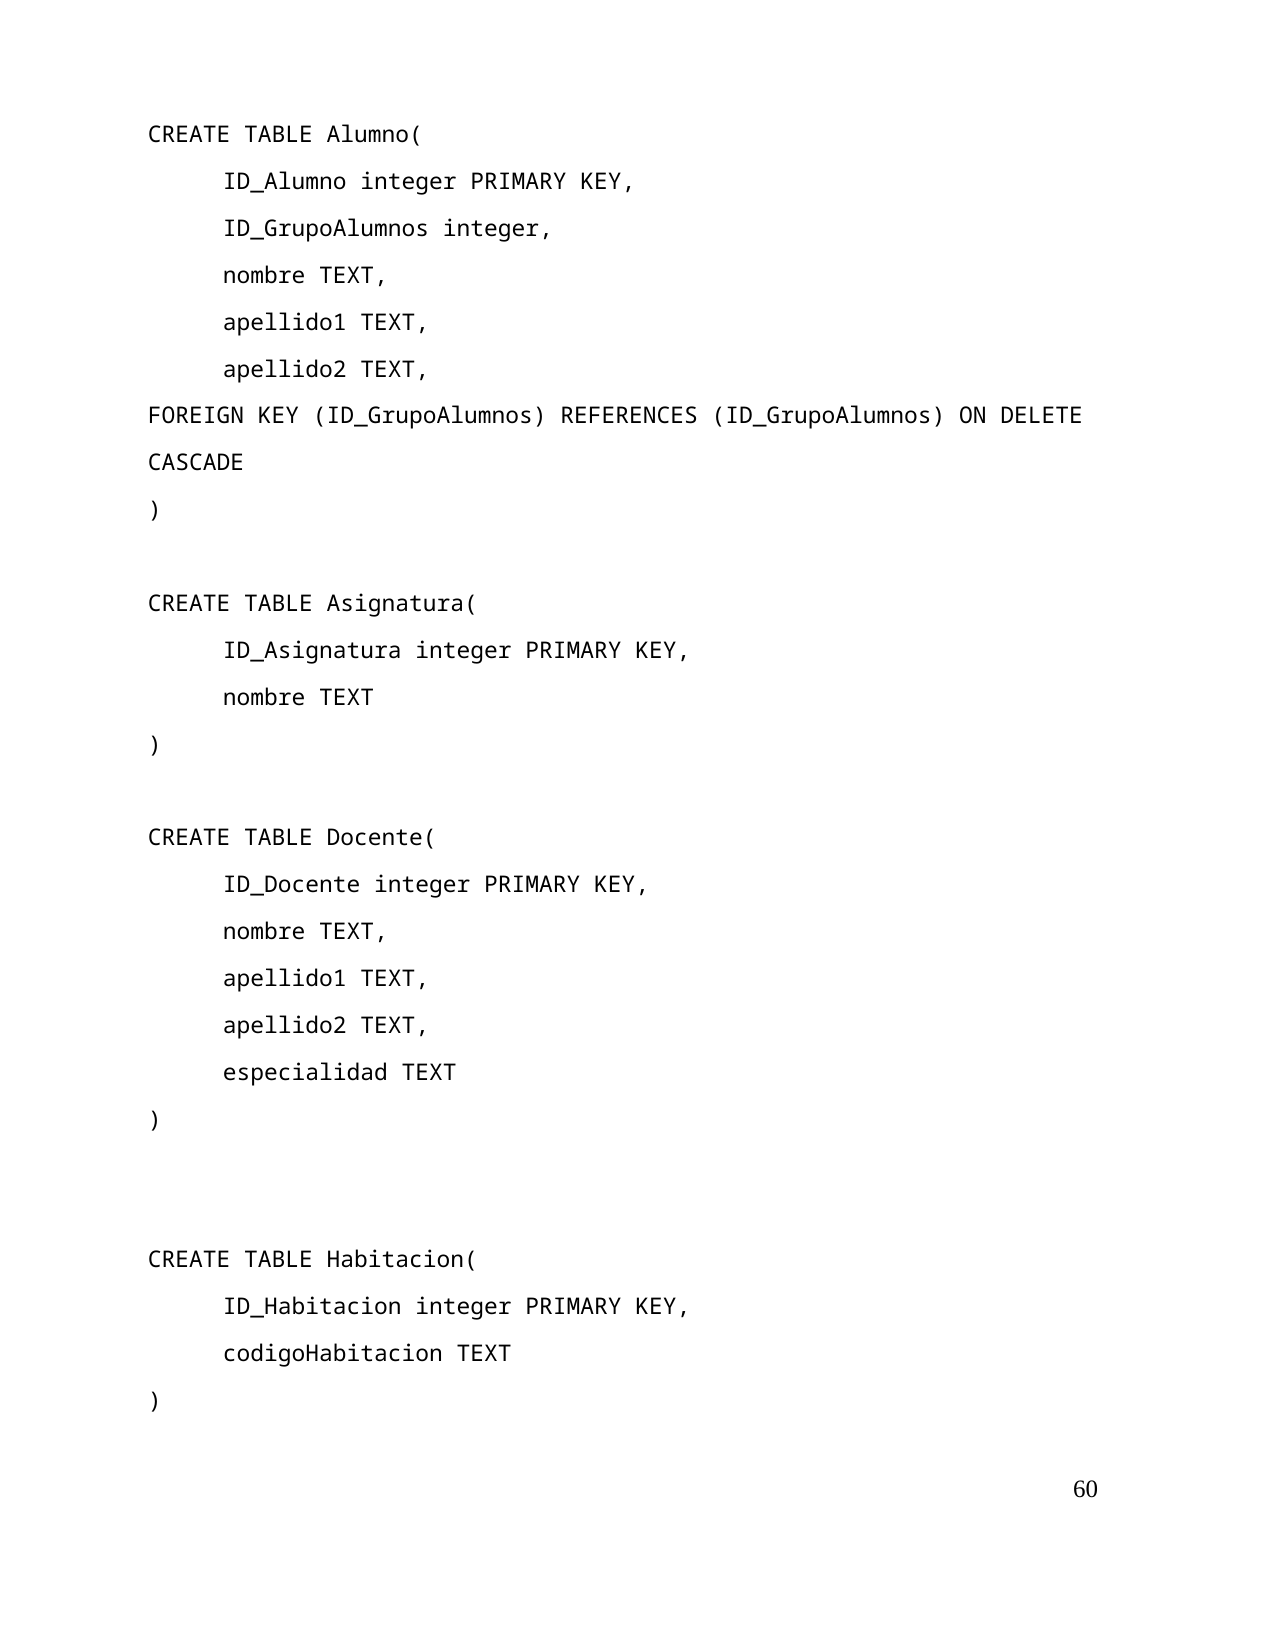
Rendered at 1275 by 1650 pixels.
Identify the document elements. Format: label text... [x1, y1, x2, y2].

text ID_Asignatura integer PRIMARY KEY, [148, 634, 1098, 665]
text nombre TEXT, [148, 259, 1098, 290]
text ) [148, 1384, 1098, 1415]
text FOREIGN KEY (ID_GrupoAlumnos) REFERENCES (ID_GrupoAlumnos) ON DELETE CASCADE [148, 399, 1098, 477]
text ) [148, 493, 1098, 524]
text apellido2 TEXT, [148, 352, 1098, 384]
text ID_GrupoAlumnos integer, [148, 212, 1098, 243]
text ID_Docente integer PRIMARY KEY, [148, 868, 1098, 899]
text CREATE TABLE Habitacion( [148, 1243, 1098, 1274]
text apellido2 TEXT, [148, 1009, 1098, 1040]
text ID_Alumno integer PRIMARY KEY, [148, 165, 1098, 196]
text apellido1 TEXT, [148, 306, 1098, 337]
text nombre TEXT [148, 681, 1098, 712]
text CREATE TABLE Alumno( [148, 118, 1098, 149]
text CREATE TABLE Docente( [148, 821, 1098, 852]
text apellido1 TEXT, [148, 962, 1098, 993]
text ) [148, 1102, 1098, 1134]
text especialidad TEXT [148, 1056, 1098, 1087]
text nombre TEXT, [148, 915, 1098, 946]
text ) [148, 727, 1098, 759]
text CREATE TABLE Asignatura( [148, 587, 1098, 618]
text ID_Habitacion integer PRIMARY KEY, [148, 1290, 1098, 1321]
text codigoHabitacion TEXT [148, 1337, 1098, 1368]
